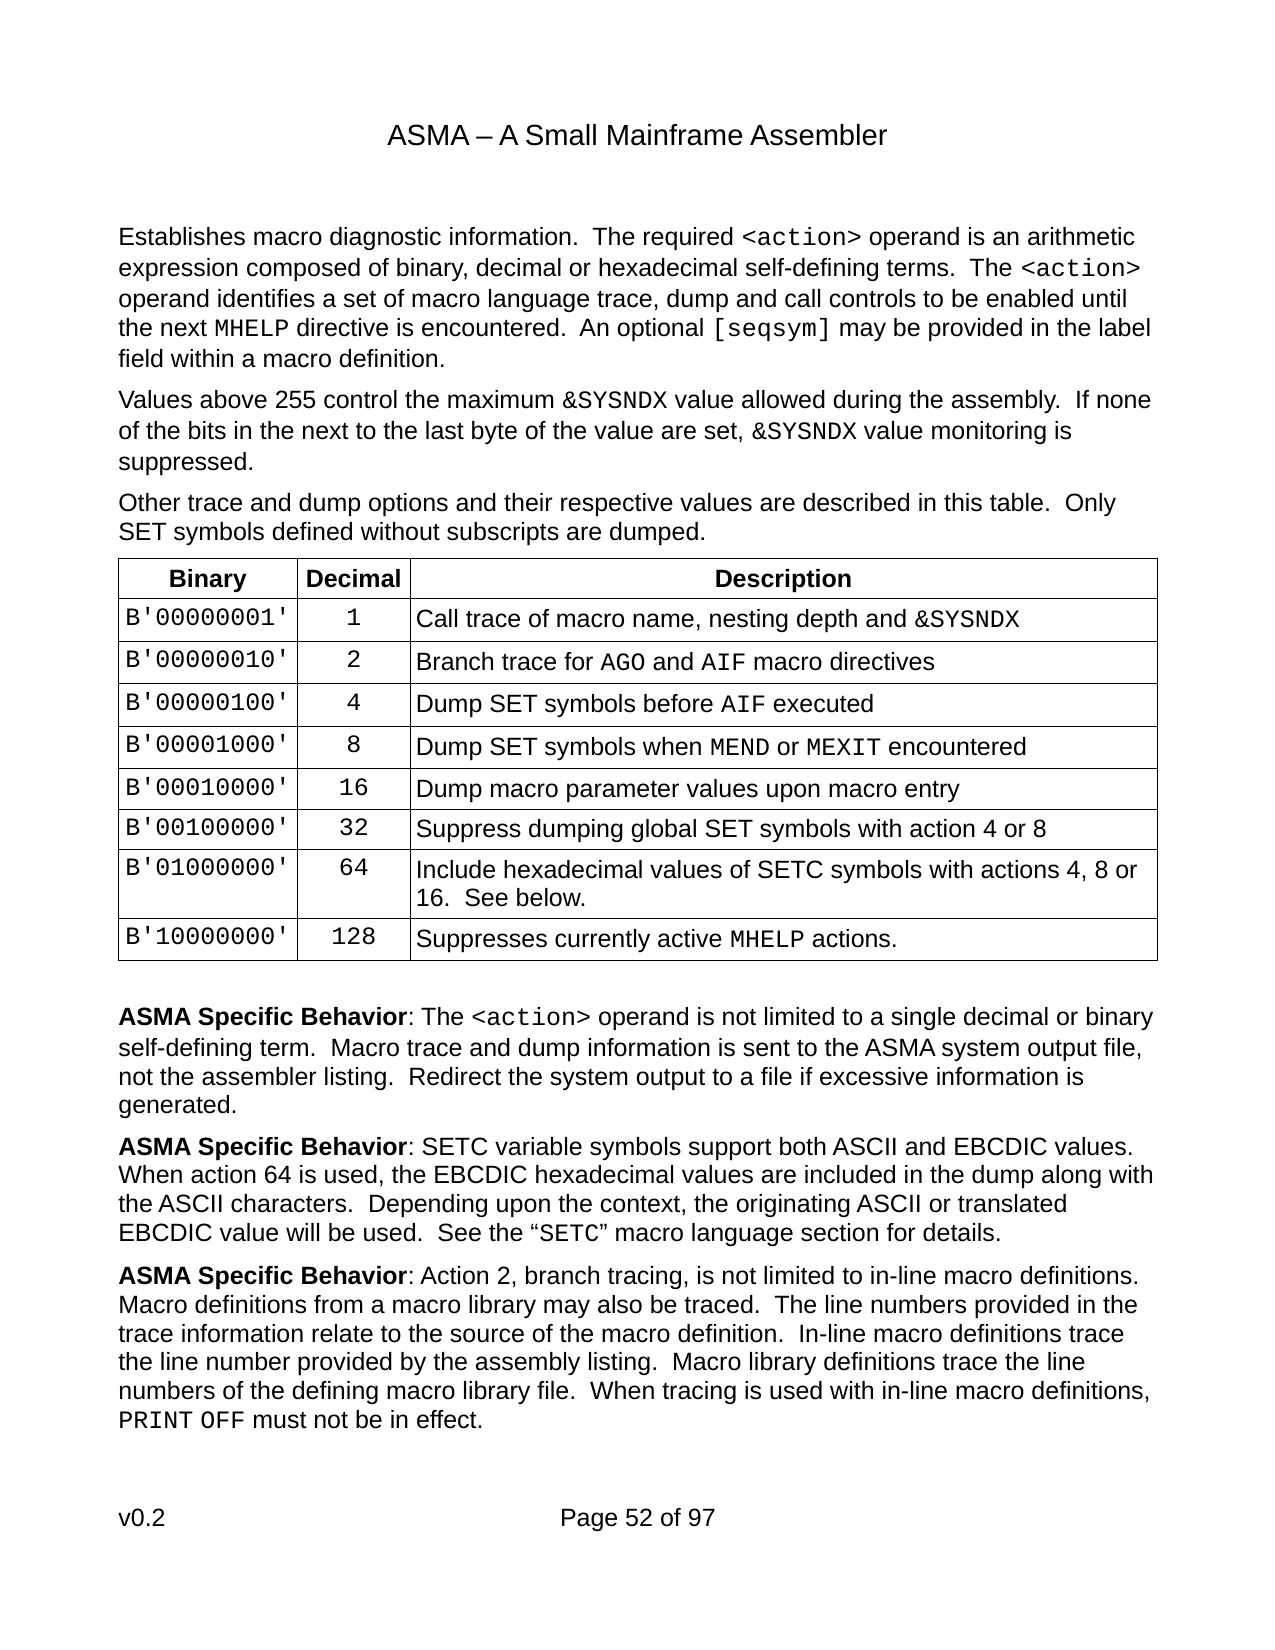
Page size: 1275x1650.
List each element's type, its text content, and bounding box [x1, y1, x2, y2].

table_cell Call trace of macro name, nesting depth and &SYSNDX [411, 599, 1157, 641]
table_cell Branch trace for AGO and AIF macro directives [411, 642, 1157, 683]
text Values above 255 control the maximum &SYSNDX value allowed during the assembly. If none of the bits in the next to the last byte of the value are set, &SYSNDX value monitoring is suppressed. [118, 385, 1157, 475]
table_cell B'10000000' [119, 919, 297, 960]
table_cell 32 [298, 810, 410, 849]
table_cell Suppress dumping global SET symbols with action 4 or 8 [411, 810, 1157, 849]
table_cell 64 [298, 850, 410, 918]
table_cell Suppresses currently active MHELP actions. [411, 919, 1157, 960]
table_cell Dump SET symbols before AIF executed [411, 684, 1157, 726]
table_cell B'00010000' [119, 769, 297, 808]
text ASMA Specific Behavior: SETC variable symbols support both ASCII and EBCDIC values. When action 64 is used, the EBCDIC hexadecimal values are included in the dump along with the ASCII characters. Depending upon the context, the originating ASCII or translated EBCDIC value will be used. See the “SETC” macro language section for details. [118, 1131, 1157, 1249]
table_header Decimal [298, 559, 410, 598]
text ASMA Specific Behavior: Action 2, branch tracing, is not limited to in-line macro definitions. Macro definitions from a macro library may also be traced. The line numbers provided in the trace information relate to the source of the macro definition. In-line macro definitions trace the line number provided by the assembly listing. Macro library definitions trace the line numbers of the defining macro library file. When tracing is used with in-line macro definitions, PRINT OFF must not be in effect. [118, 1261, 1157, 1436]
text ASMA Specific Behavior: The <action> operand is not limited to a single decimal or binary self-defining term. Macro trace and dump information is sent to the ASMA system output file, not the assembler listing. Redirect the system output to a file if excessive information is generated. [118, 1002, 1157, 1119]
table_cell 1 [298, 599, 410, 641]
text Establishes macro diagnostic information. The required <action> operand is an arithmetic expression composed of binary, decimal or hexadecimal self-defining terms. The <action> operand identifies a set of macro language trace, dump and call controls to be enabled until the next MHELP directive is encountered. An optional [seqsym] may be provided in the label field within a macro definition. [118, 222, 1157, 372]
table_cell Dump SET symbols when MEND or MEXIT encountered [411, 727, 1157, 768]
table_cell B'00000010' [119, 642, 297, 683]
table_header Binary [119, 559, 297, 598]
text Other trace and dump options and their respective values are described in this table. Only SET symbols defined without subscripts are dumped. [118, 488, 1157, 545]
table_cell 16 [298, 769, 410, 808]
table_cell Include hexadecimal values of SETC symbols with actions 4, 8 or 16. See below. [411, 850, 1157, 918]
table_cell B'01000000' [119, 850, 297, 918]
table_cell B'00000001' [119, 599, 297, 641]
table_cell B'00001000' [119, 727, 297, 768]
table_header Description [411, 559, 1157, 598]
table_cell 2 [298, 642, 410, 683]
table_cell 4 [298, 684, 410, 726]
table_cell 8 [298, 727, 410, 768]
table_cell Dump macro parameter values upon macro entry [411, 769, 1157, 808]
table_cell B'00000100' [119, 684, 297, 726]
table_cell B'00100000' [119, 810, 297, 849]
table_cell 128 [298, 919, 410, 960]
